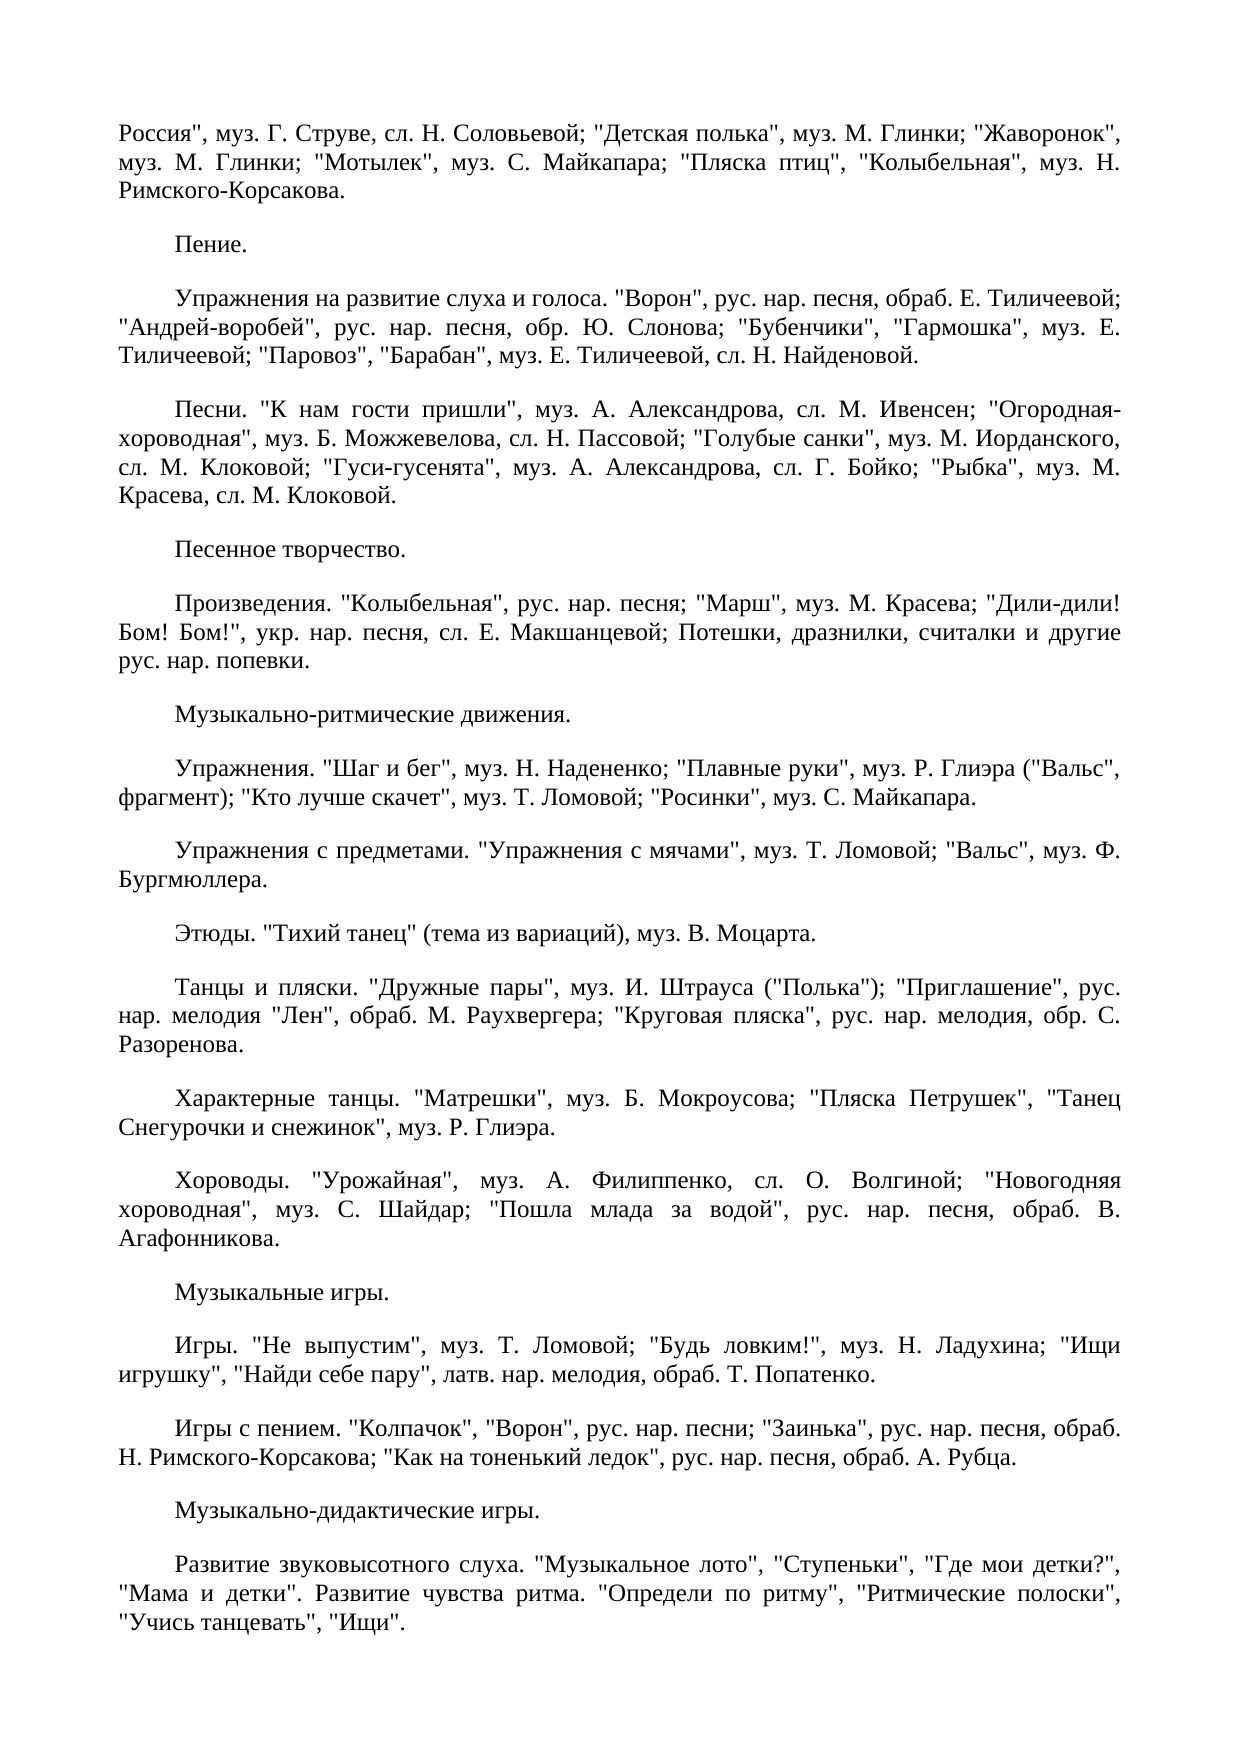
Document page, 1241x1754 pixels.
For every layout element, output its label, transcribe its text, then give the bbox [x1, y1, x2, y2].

text Упражнения. "Шаг и бег", муз. Н. Надененко; "Плавные руки", муз. Р. Глиэра ("Вальс", фрагмент); "Кто лучше скачет", муз. Т. Ломовой; "Росинки", муз. С. Майкапара. [118, 753, 1122, 811]
text Игры с пением. "Колпачок", "Ворон", рус. нар. песни; "Заинька", рус. нар. песня, обраб. Н. Римского-Корсакова; "Как на тоненький ледок", рус. нар. песня, обраб. А. Рубца. [118, 1413, 1122, 1471]
text Упражнения с предметами. "Упражнения с мячами", муз. Т. Ломовой; "Вальс", муз. Ф. Бургмюллера. [118, 836, 1122, 893]
text Характерные танцы. "Матрешки", муз. Б. Мокроусова; "Пляска Петрушек", "Танец Снегурочки и снежинок", муз. Р. Глиэра. [118, 1083, 1122, 1141]
text Развитие звуковысотного слуха. "Музыкальное лото", "Ступеньки", "Где мои детки?", "Мама и детки". Развитие чувства ритма. "Определи по ритму", "Ритмические полоски", "Учись танцевать", "Ищи". [118, 1549, 1122, 1636]
text Упражнения на развитие слуха и голоса. "Ворон", рус. нар. песня, обраб. Е. Тиличеевой; "Андрей-воробей", рус. нар. песня, обр. Ю. Слонова; "Бубенчики", "Гармошка", муз. Е. Тиличеевой; "Паровоз", "Барабан", муз. Е. Тиличеевой, сл. Н. Найденовой. [118, 283, 1122, 369]
text Музыкальные игры. [118, 1277, 1122, 1306]
text Хороводы. "Урожайная", муз. А. Филиппенко, сл. О. Волгиной; "Новогодняя хороводная", муз. С. Шайдар; "Пошла млада за водой", рус. нар. песня, обраб. В. Агафонникова. [118, 1166, 1122, 1252]
text Танцы и пляски. "Дружные пары", муз. И. Штрауса ("Полька"); "Приглашение", рус. нар. мелодия "Лен", обраб. М. Раухвергера; "Круговая пляска", рус. нар. мелодия, обр. С. Разоренова. [118, 972, 1122, 1058]
text Песенное творчество. [118, 534, 1122, 563]
text Музыкально-дидактические игры. [118, 1496, 1122, 1524]
text Этюды. "Тихий танец" (тема из вариаций), муз. В. Моцарта. [118, 918, 1122, 947]
text Музыкально-ритмические движения. [118, 699, 1122, 728]
text Россия", муз. Г. Струве, сл. Н. Соловьевой; "Детская полька", муз. М. Глинки; "Жаворонок", муз. М. Глинки; "Мотылек", муз. С. Майкапара; "Пляска птиц", "Колыбельная", муз. Н. Римского-Корсакова. [118, 118, 1122, 204]
text Пение. [118, 229, 1122, 258]
text Произведения. "Колыбельная", рус. нар. песня; "Марш", муз. М. Красева; "Дили-дили! Бом! Бом!", укр. нар. песня, сл. Е. Макшанцевой; Потешки, дразнилки, считалки и другие рус. нар. попевки. [118, 588, 1122, 674]
text Песни. "К нам гости пришли", муз. А. Александрова, сл. М. Ивенсен; "Огородная-хороводная", муз. Б. Можжевелова, сл. Н. Пассовой; "Голубые санки", муз. М. Иорданского, сл. М. Клоковой; "Гуси-гусенята", муз. А. Александрова, сл. Г. Бойко; "Рыбка", муз. М. Красева, сл. М. Клоковой. [118, 394, 1122, 509]
text Игры. "Не выпустим", муз. Т. Ломовой; "Будь ловким!", муз. Н. Ладухина; "Ищи игрушку", "Найди себе пару", латв. нар. мелодия, обраб. Т. Попатенко. [118, 1331, 1122, 1388]
